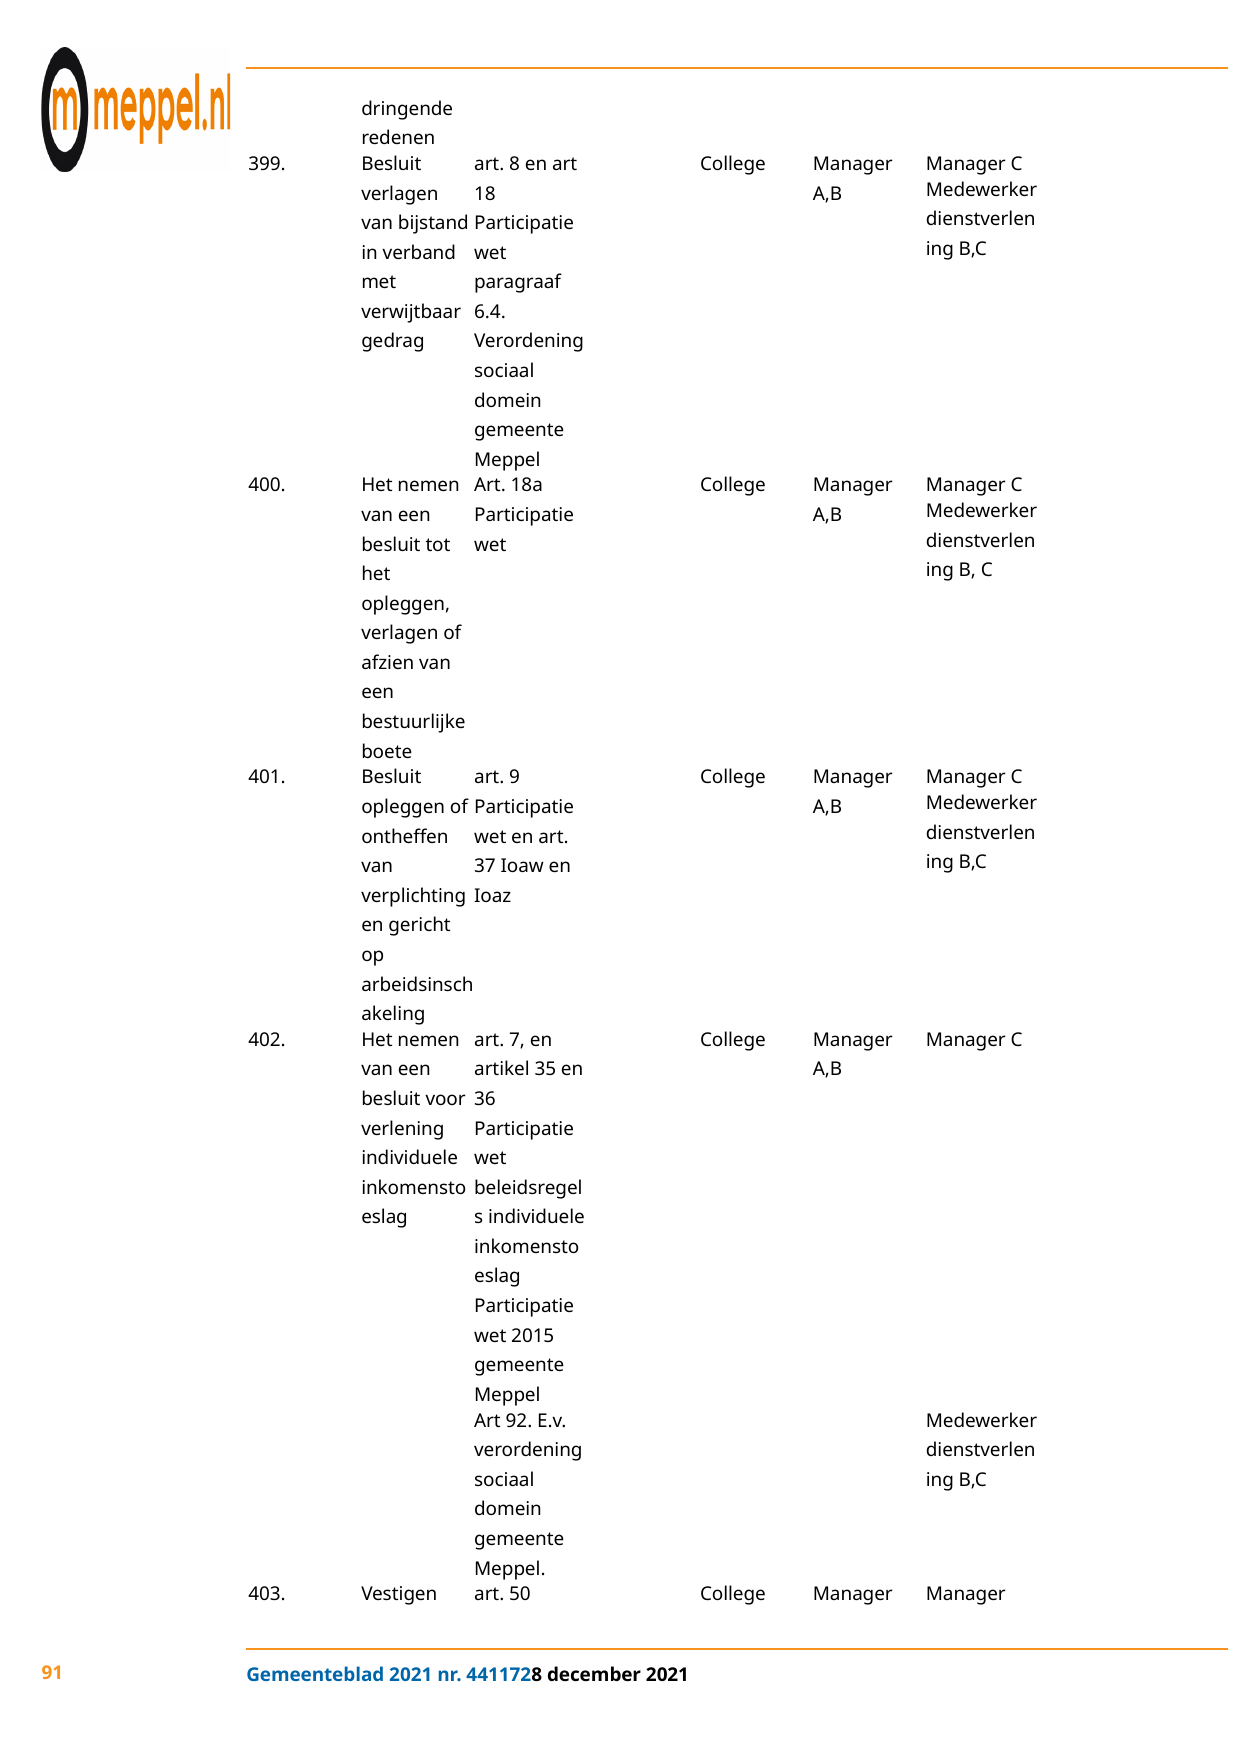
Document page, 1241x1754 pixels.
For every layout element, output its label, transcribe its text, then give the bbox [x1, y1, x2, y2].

table_cell Art. 18a Participatiewet [474, 472, 587, 764]
table_cell Vestigen [361, 1580, 474, 1606]
table_cell Medewerker dienstverlening B,C [926, 176, 1038, 472]
picture [41, 47, 231, 172]
table_cell Manager [813, 1580, 926, 1606]
table_cell Manager C [926, 764, 1038, 789]
table_cell art. 50 [474, 1580, 587, 1606]
table_cell art. 9 Participatiewet en art. 37 Ioaw en Ioaz [474, 764, 587, 1026]
table_cell Manager C [926, 150, 1038, 176]
table_cell art. 7, en artikel 35 en 36 Participatiewet beleidsregels individuele inkomenstoeslag Participatiewet 2015 gemeente Meppel [474, 1026, 587, 1407]
table_cell Manager [926, 1580, 1038, 1606]
table_cell Art 92. E.v. verordening sociaal domein gemeente Meppel. [474, 1407, 587, 1580]
table_cell Manager A,B [813, 1026, 926, 1580]
table_cell College [700, 150, 813, 472]
table_cell College [700, 764, 813, 1026]
table_cell Medewerker dienstverlening B, C [926, 498, 1038, 764]
table_cell Het nemen van een besluit tot het opleggen, verlagen of afzien van een bestuurlijke boete [361, 472, 474, 764]
table_cell [587, 472, 700, 764]
table_cell Besluit verlagen van bijstand in verband met verwijtbaar gedrag [361, 150, 474, 472]
table_cell College [700, 1580, 813, 1606]
table_cell [248, 95, 361, 150]
table_cell [587, 1580, 700, 1606]
table_cell [474, 95, 587, 150]
table_cell [587, 1026, 700, 1580]
table_cell College [700, 472, 813, 764]
table_cell Manager A,B [813, 472, 926, 764]
table_cell Besluit opleggen of ontheffen van verplichtingen gericht op arbeidsinschakeling [361, 764, 474, 1026]
table_cell dringende redenen [361, 95, 474, 150]
table_cell 400. [248, 472, 361, 764]
table_cell [587, 764, 700, 1026]
table_cell [926, 95, 1038, 150]
table_cell Manager C [926, 472, 1038, 497]
table_cell Medewerker dienstverlening B,C [926, 789, 1038, 1026]
table_cell Manager C [926, 1026, 1038, 1407]
table_cell [700, 95, 813, 150]
table_cell art. 8 en art 18 Participatiewet paragraaf 6.4. Verordening sociaal domein gemeente Meppel [474, 150, 587, 472]
table_cell 403. [248, 1580, 361, 1606]
table_cell College [700, 1026, 813, 1580]
table_cell [813, 95, 926, 150]
table_cell Manager A,B [813, 150, 926, 472]
table_cell [587, 150, 700, 472]
table_cell 402. [248, 1026, 361, 1580]
table_cell 401. [248, 764, 361, 1026]
table_cell 399. [248, 150, 361, 472]
table_cell Medewerker dienstverlening B,C [926, 1407, 1038, 1580]
table_cell Manager A,B [813, 764, 926, 1026]
table_cell [587, 95, 700, 150]
table_cell Het nemen van een besluit voor verlening individuele inkomenstoeslag [361, 1026, 474, 1580]
